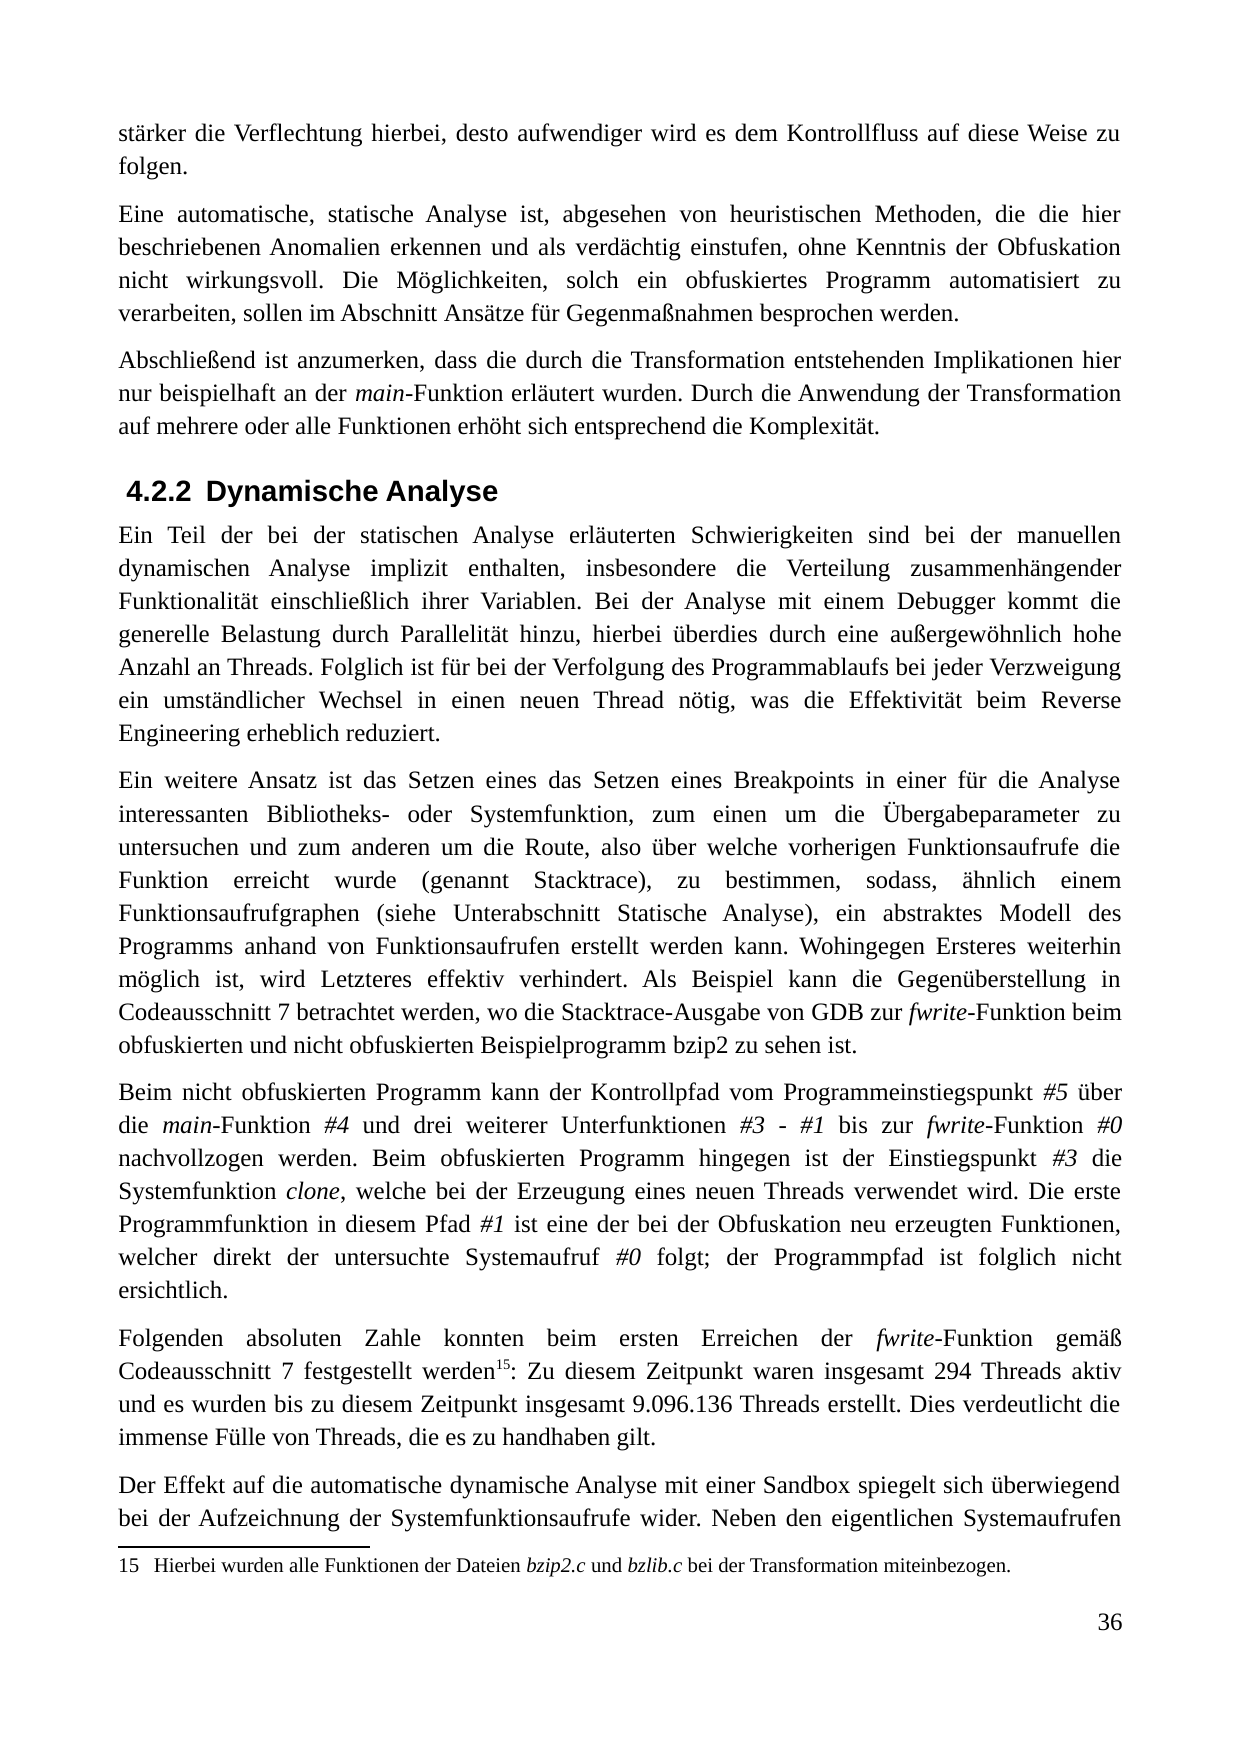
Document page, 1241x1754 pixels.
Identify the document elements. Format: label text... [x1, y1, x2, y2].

text Beim nicht obfuskierten Programm kann der Kontrollpfad vom Programmeinstiegspunkt #5 über die main-Funktion #4 und drei weiterer Unterfunktionen #3 - #1 bis zur fwrite-Funktion #0 nachvollzogen werden. Beim obfuskierten Programm hingegen ist der Einstiegspunkt #3 die Systemfunktion clone, welche bei der Erzeugung eines neuen Threads verwendet wird. Die erste Programmfunktion in diesem Pfad #1 ist eine der bei der Obfuskation neu erzeugten Funktionen, welcher direkt der untersuchte Systemaufruf #0 folgt; der Programmpfad ist folglich nicht ersichtlich. [118, 1077, 1122, 1304]
text Folgenden absoluten Zahle konnten beim ersten Erreichen der fwrite-Funktion gemäß Codeausschnitt 8 festgestellt werden: Zu diesem Zeitpunkt waren insgesamt 294 Threads aktiv und es wurden bis zu diesem Zeitpunkt insgesamt 9.096.136 Threads erstellt. Dies verdeutlicht die immense Fülle von Threads, die es zu handhaben gilt. [118, 1323, 1122, 1451]
text Eine automatische, statische Analyse ist, abgesehen von heuristischen Methoden, die die hier beschriebenen Anomalien erkennen und als verdächtig einstufen, ohne Kenntnis der Obfuskation nicht wirkungsvoll. Die Möglichkeiten, solch ein obfuskiertes Programm automatisiert zu verarbeiten, sollen im Abschnitt Ansätze für Gegenmaßnahmen besprochen werden. [118, 199, 1122, 327]
text Hierbei wurden alle Funktionen der Dateien bzip2.c und bzlib.c bei der Transformation miteinbezogen. [118, 1553, 1122, 1577]
text Der Effekt auf die automatische dynamische Analyse mit einer Sandbox spiegelt sich überwiegend bei der Aufzeichnung der Systemfunktionsaufrufe wider. Neben den eigentlichen Systemaufrufen [118, 1470, 1122, 1532]
text Abschließend ist anzumerken, dass die durch die Transformation entstehenden Implikationen hier nur beispielhaft an der main-Funktion erläutert wurden. Durch die Anwendung der Transformation auf mehrere oder alle Funktionen erhöht sich entsprechend die Komplexität. [118, 345, 1122, 440]
subtitle Dynamische Analyse [118, 474, 1122, 507]
text Ein weitere Ansatz ist das Setzen eines das Setzen eines Breakpoints in einer für die Analyse interessanten Bibliotheks- oder Systemfunktion, zum einen um die Übergabeparameter zu untersuchen und zum anderen um die Route, also über welche vorherigen Funktionsaufrufe die Funktion erreicht wurde (genannt Stacktrace), zu bestimmen, sodass, ähnlich einem Funktionsaufrufgraphen (siehe Unterabschnitt Statische Analyse), ein abstraktes Modell des Programms anhand von Funktionsaufrufen erstellt werden kann. Wohingegen Ersteres weiterhin möglich ist, wird Letzteres effektiv verhindert. Als Beispiel kann die Gegenüberstellung in Codeausschnitt 8 betrachtet werden, wo die Stacktrace-Ausgabe von GDB zur fwrite-Funktion beim obfuskierten und nicht obfuskierten Beispielprogramm bzip2 zu sehen ist. [118, 766, 1122, 1058]
text Ein Teil der bei der statischen Analyse erläuterten Schwierigkeiten sind bei der manuellen dynamischen Analyse implizit enthalten, insbesondere die Verteilung zusammenhängender Funktionalität einschließlich ihrer Variablen. Bei der Analyse mit einem Debugger kommt die generelle Belastung durch Parallelität hinzu, hierbei überdies durch eine außergewöhnlich hohe Anzahl an Threads. Folglich ist für bei der Verfolgung des Programmablaufs bei jeder Verzweigung ein umständlicher Wechsel in einen neuen Thread nötig, was die Effektivität beim Reverse Engineering erheblich reduziert. [118, 520, 1122, 747]
text stärker die Verflechtung hierbei, desto aufwendiger wird es dem Kontrollfluss auf diese Weise zu folgen. [118, 118, 1122, 180]
